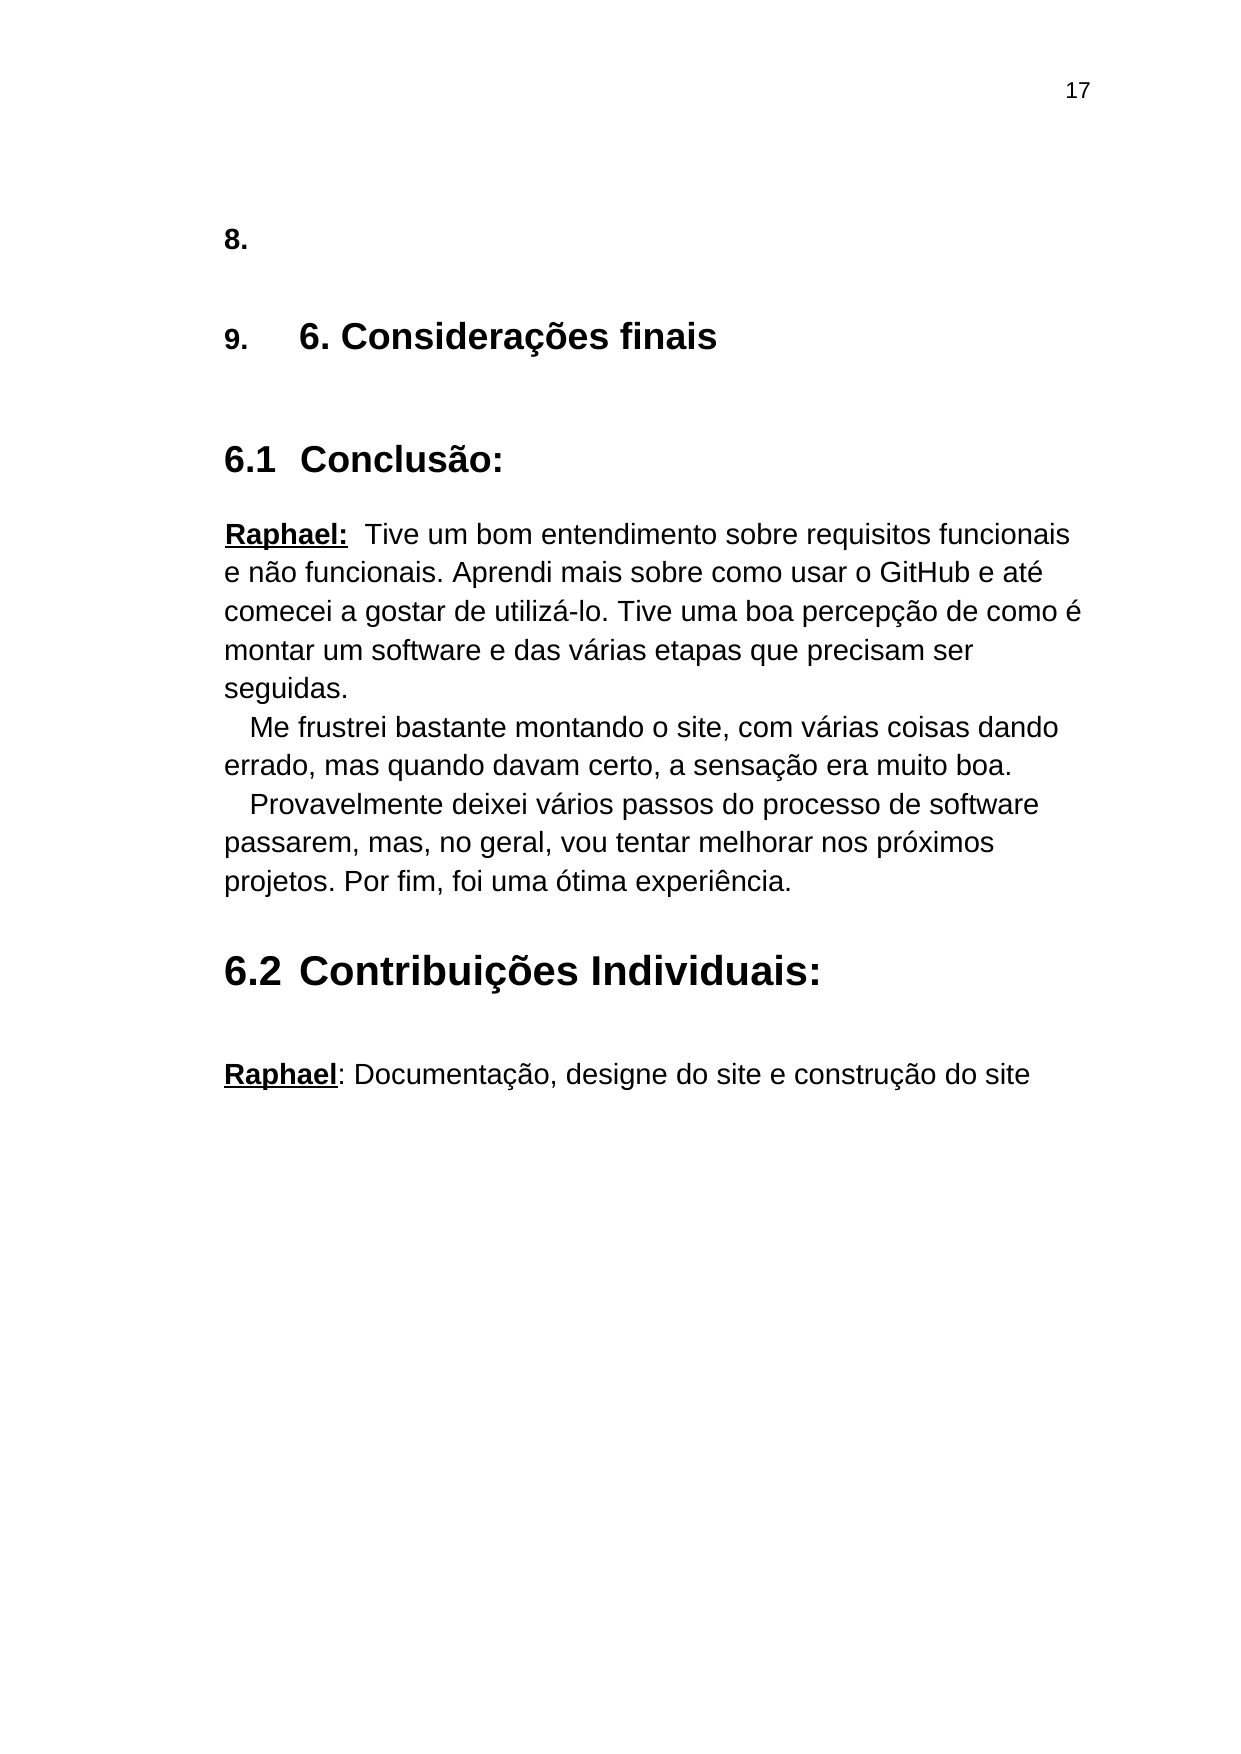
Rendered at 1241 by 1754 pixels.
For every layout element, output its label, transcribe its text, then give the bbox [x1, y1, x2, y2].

text 6.1 Conclusão: [150, 437, 1091, 480]
text 6.2 Contribuições Individuais: [224, 947, 1091, 994]
text Me frustrei bastante montando o site, com várias coisas dando errado, mas quando davam certo, a sensação era muito boa. [224, 710, 1091, 782]
text Raphael: Documentação, designe do site e construção do site [150, 1057, 1091, 1090]
subtitle 6. Considerações finais [224, 314, 1091, 358]
text Raphael: Tive um bom entendimento sobre requisitos funcionais e não funcionais. Aprendi mais sobre como usar o GitHub e até comecei a gostar de utilizá-lo. Tive uma boa percepção de como é montar um software e das várias etapas que precisam ser seguidas. [224, 517, 1091, 705]
text Provavelmente deixei vários passos do processo de software passarem, mas, no geral, vou tentar melhorar nos próximos projetos. Por fim, foi uma ótima experiência. [224, 787, 1091, 897]
